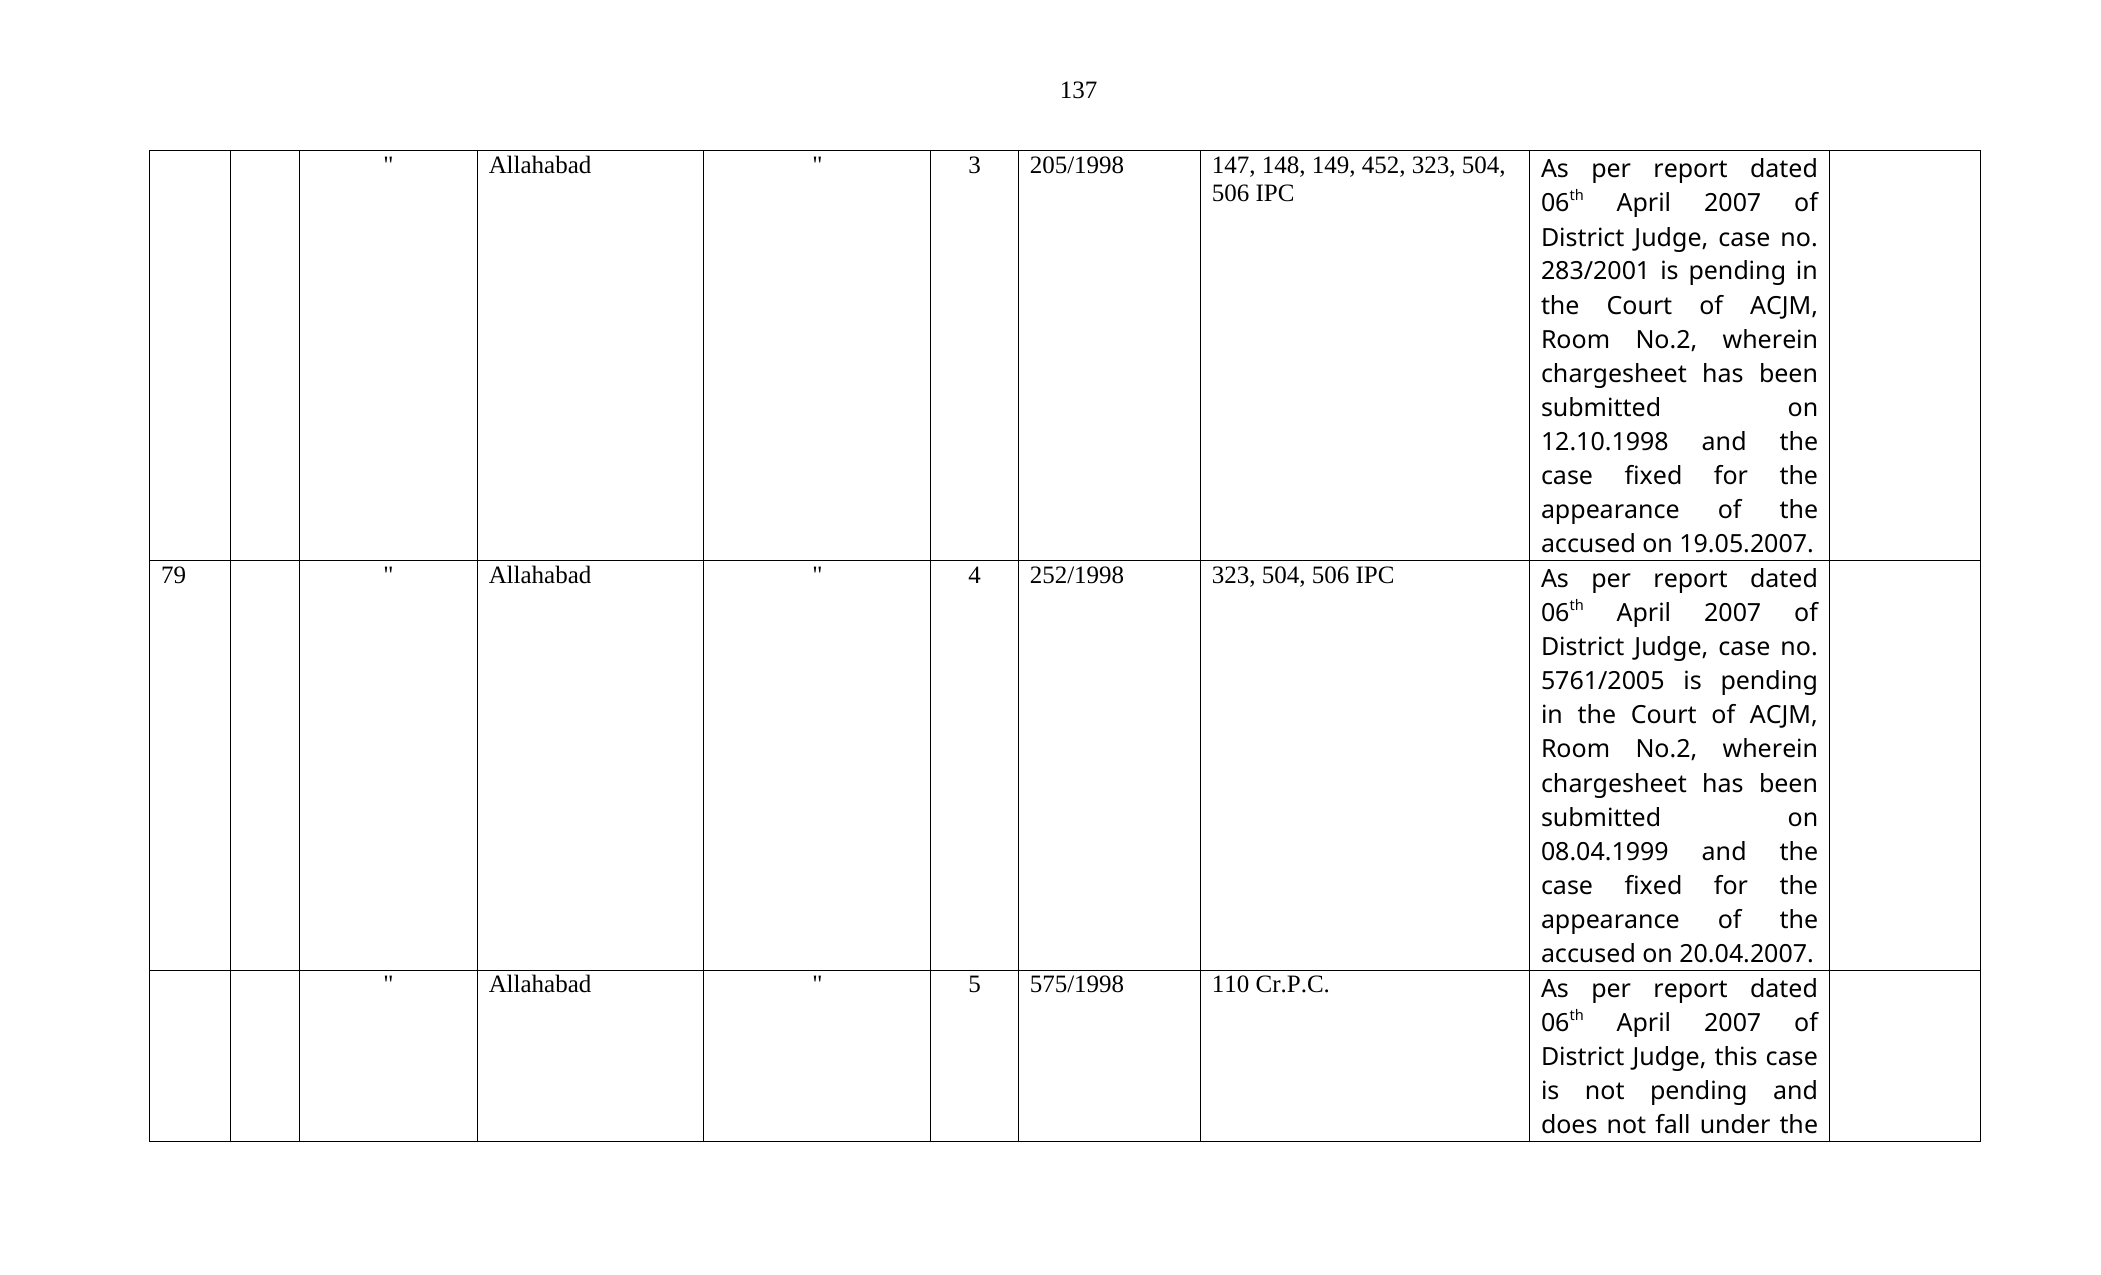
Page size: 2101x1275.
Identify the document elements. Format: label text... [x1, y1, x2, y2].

table_cell Allahabad [478, 561, 703, 969]
table_cell As per report dated 06th April 2007 of District Judge, this case is not pending and does not fall under the [1530, 971, 1829, 1141]
table_cell 205/1998 [1019, 151, 1200, 560]
table_cell 5 [931, 971, 1018, 1141]
table_cell 252/1998 [1019, 561, 1200, 969]
table_cell [1830, 971, 1980, 1141]
table_cell [231, 971, 299, 1141]
table_cell [150, 151, 230, 560]
table_cell As per report dated 06th April 2007 of District Judge, case no. 283/2001 is pending in the Court of ACJM, Room No.2, wherein chargesheet has been submitted on 12.10.1998 and the case fixed for the appearance of the accused on 19.05.2007. [1530, 151, 1829, 560]
table_cell [1830, 561, 1980, 969]
table_cell " [300, 971, 477, 1141]
table_cell [1830, 151, 1980, 560]
table_cell 110 Cr.P.C. [1201, 971, 1529, 1141]
table_cell [231, 151, 299, 560]
table_cell [150, 971, 230, 1141]
table_cell 4 [931, 561, 1018, 969]
table_cell Allahabad [478, 151, 703, 560]
table_cell 575/1998 [1019, 971, 1200, 1141]
table_cell " [300, 561, 477, 969]
table_cell 323, 504, 506 IPC [1201, 561, 1529, 969]
table_cell " [704, 971, 930, 1141]
table_cell " [704, 151, 930, 560]
table_cell 147, 148, 149, 452, 323, 504, 506 IPC [1201, 151, 1529, 560]
table_cell As per report dated 06th April 2007 of District Judge, case no. 5761/2005 is pending in the Court of ACJM, Room No.2, wherein chargesheet has been submitted on 08.04.1999 and the case fixed for the appearance of the accused on 20.04.2007. [1530, 561, 1829, 969]
table_cell [231, 561, 299, 969]
table_cell 3 [931, 151, 1018, 560]
table_cell Allahabad [478, 971, 703, 1141]
table_cell " [704, 561, 930, 969]
table_cell 79 [150, 561, 230, 969]
table_cell " [300, 151, 477, 560]
